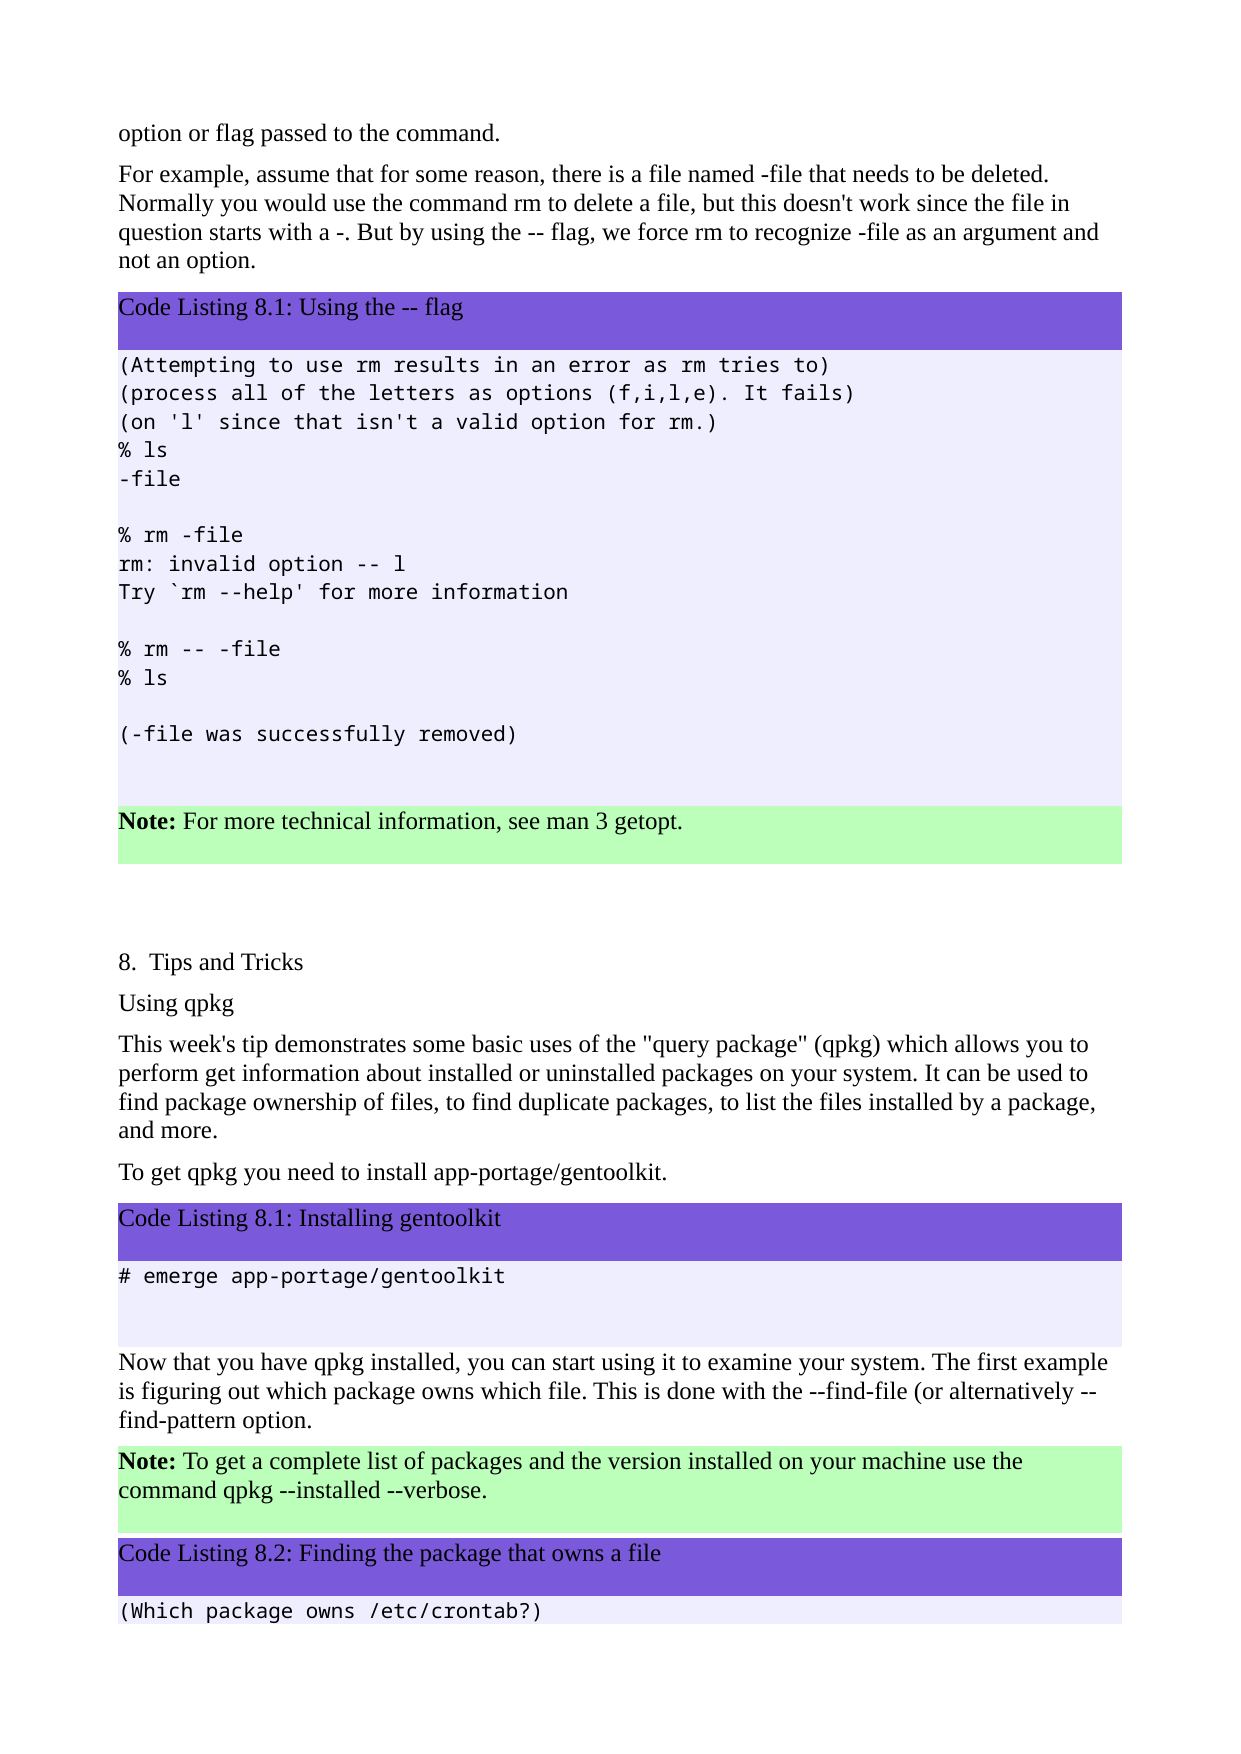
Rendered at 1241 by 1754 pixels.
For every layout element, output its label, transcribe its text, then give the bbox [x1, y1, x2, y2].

text Using qpkg [118, 988, 1122, 1017]
table_cell (Which package owns /etc/crontab?) [118, 1596, 1122, 1624]
table_header Code Listing 8.1: Installing gentoolkit [118, 1203, 1122, 1261]
text For example, assume that for some reason, there is a file named -file that needs to be deleted. Normally you would use the command rm to delete a file, but this doesn't work since the file in question starts with a -. But by using the -- flag, we force rm to recognize -file as an argument and not an option. [118, 159, 1122, 274]
table_cell # emerge app-portage/gentoolkit [118, 1261, 1122, 1347]
text option or flag passed to the command. [118, 118, 1122, 147]
table_cell (Attempting to use rm results in an error as rm tries to) (process all of the letters as options (f,i,l,e). It fails) (on 'l' since that isn't a valid option for rm.) % ls -file % rm -file rm: invalid option -- l Try `rm --help' for more information % rm -- -file % ls (-file was successfully removed) [118, 350, 1122, 806]
text Now that you have qpkg installed, you can start using it to examine your system. The first example is figuring out which package owns which file. This is done with the --find-file (or alternatively --find-pattern option. [118, 1347, 1122, 1433]
table_header Note: For more technical information, see man 3 getopt. [118, 806, 1122, 864]
text To get qpkg you need to install app-portage/gentoolkit. [118, 1157, 1122, 1185]
text This week's tip demonstrates some basic uses of the "query package" (qpkg) which allows you to perform get information about installed or uninstalled packages on your system. It can be used to find package ownership of files, to find duplicate packages, to list the files installed by a package, and more. [118, 1029, 1122, 1144]
text 8. Tips and Tricks [118, 947, 1122, 975]
table_header Code Listing 8.2: Finding the package that owns a file [118, 1538, 1122, 1596]
table_header Code Listing 8.1: Using the -- flag [118, 292, 1122, 350]
table_header Note: To get a complete list of packages and the version installed on your machine use the command qpkg --installed --verbose. [118, 1446, 1122, 1533]
